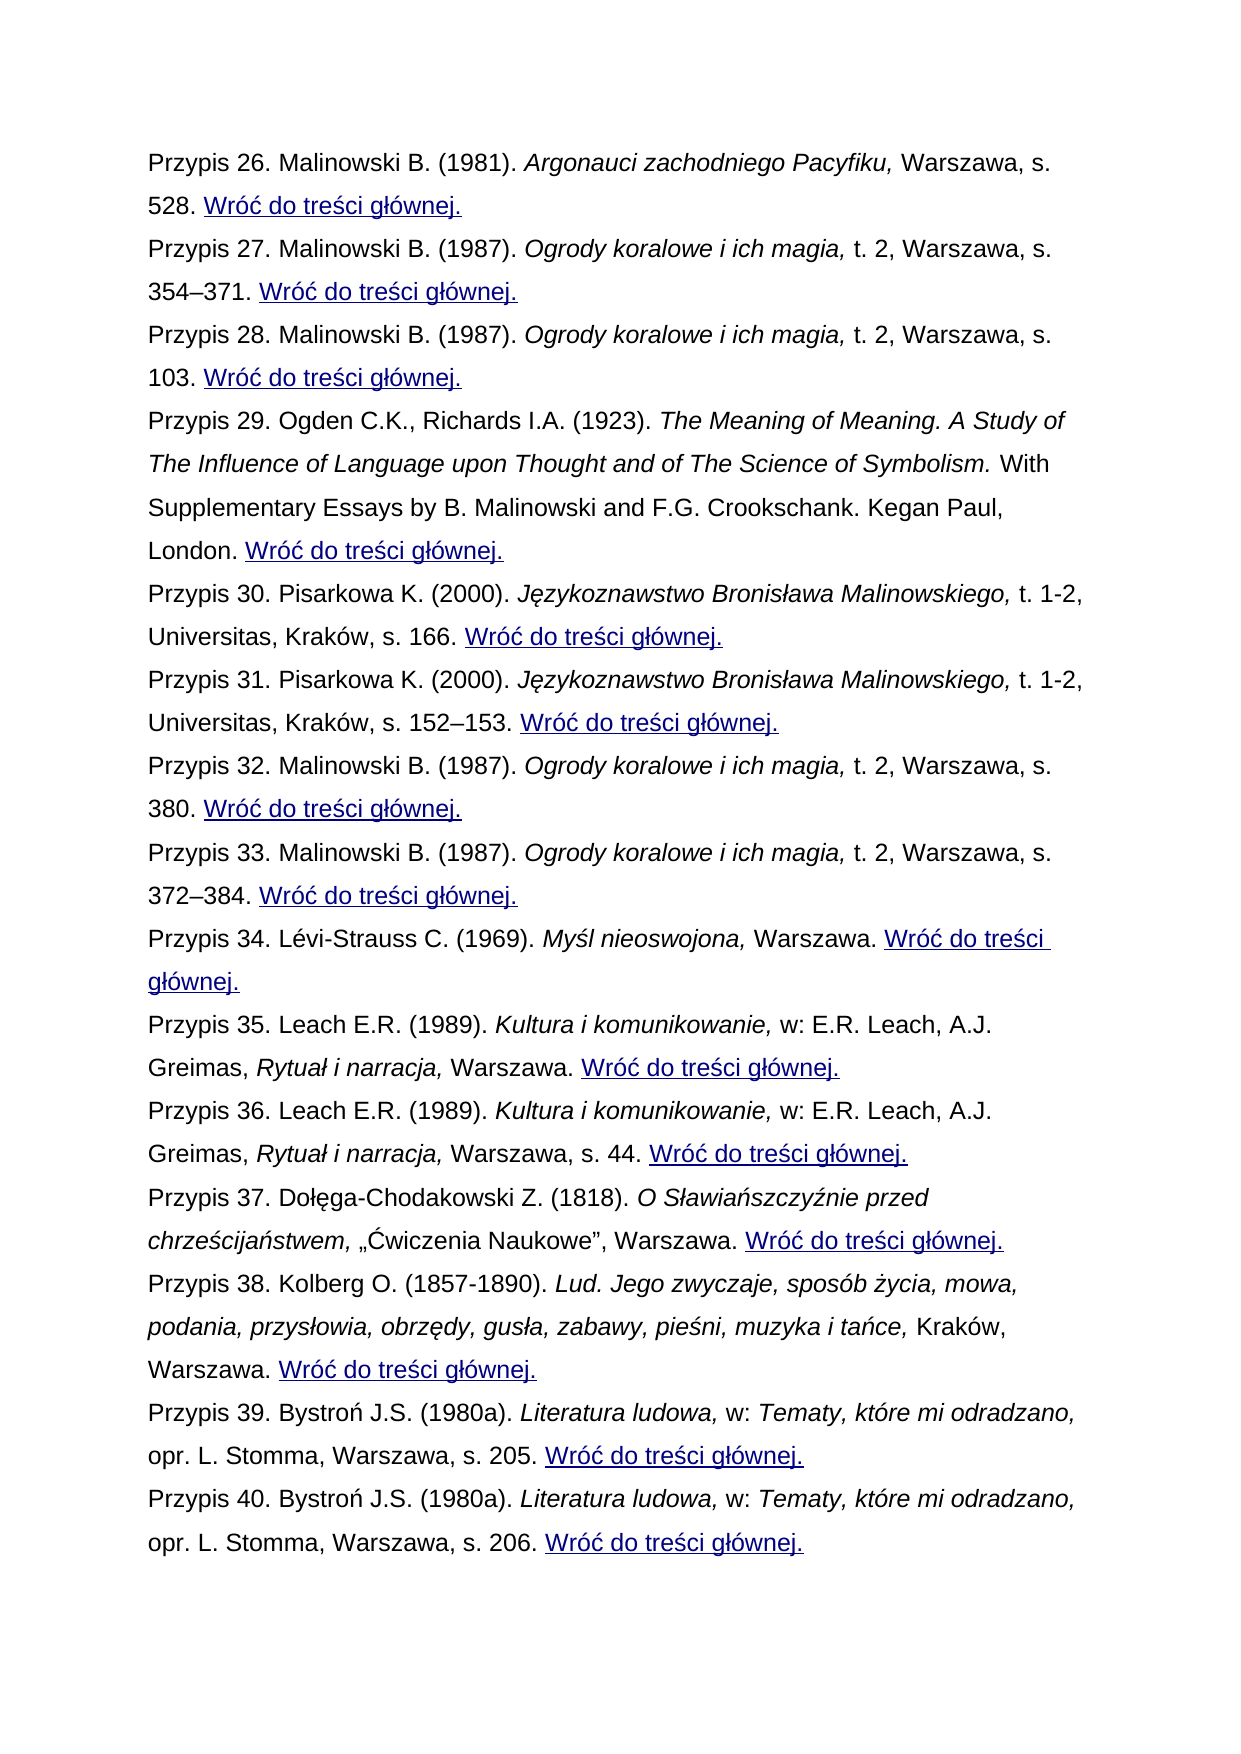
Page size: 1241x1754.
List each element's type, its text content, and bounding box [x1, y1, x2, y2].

text Przypis 31. Pisarkowa K. (2000). Językoznawstwo Bronisława Malinowskiego, t. 1-2, Universitas, Kraków, s. 152–153. Wróć do treści głównej. [148, 665, 1093, 737]
text Przypis 33. Malinowski B. (1987). Ogrody koralowe i ich magia, t. 2, Warszawa, s. 372–384. Wróć do treści głównej. [148, 838, 1093, 909]
text Przypis 30. Pisarkowa K. (2000). Językoznawstwo Bronisława Malinowskiego, t. 1-2, Universitas, Kraków, s. 166. Wróć do treści głównej. [148, 579, 1093, 651]
text Przypis 38. Kolberg O. (1857-1890). Lud. Jego zwyczaje, sposób życia, mowa, podania, przysłowia, obrzędy, gusła, zabawy, pieśni, muzyka i tańce, Kraków, Warszawa. Wróć do treści głównej. [148, 1269, 1093, 1384]
text Przypis 28. Malinowski B. (1987). Ogrody koralowe i ich magia, t. 2, Warszawa, s. 103. Wróć do treści głównej. [148, 320, 1093, 392]
text Przypis 36. Leach E.R. (1989). Kultura i komunikowanie, w: E.R. Leach, A.J. Greimas, Rytuał i narracja, Warszawa, s. 44. Wróć do treści głównej. [148, 1096, 1093, 1168]
text Przypis 26. Malinowski B. (1981). Argonauci zachodniego Pacyfiku, Warszawa, s. 528. Wróć do treści głównej. [148, 148, 1093, 219]
text Przypis 32. Malinowski B. (1987). Ogrody koralowe i ich magia, t. 2, Warszawa, s. 380. Wróć do treści głównej. [148, 751, 1093, 823]
text Przypis 27. Malinowski B. (1987). Ogrody koralowe i ich magia, t. 2, Warszawa, s. 354–371. Wróć do treści głównej. [148, 234, 1093, 306]
text Przypis 34. Lévi-Strauss C. (1969). Myśl nieoswojona, Warszawa. Wróć do treści głównej. [148, 924, 1093, 996]
text Przypis 29. Ogden C.K., Richards I.A. (1923). The Meaning of Meaning. A Study of The Influence of Language upon Thought and of The Science of Symbolism. With Supplementary Essays by B. Malinowski and F.G. Crookschank. Kegan Paul, London. Wróć do treści głównej. [148, 406, 1093, 564]
text Przypis 37. Dołęga-Chodakowski Z. (1818). O Sławiańszczyźnie przed chrześcijaństwem, „Ćwiczenia Naukowe”, Warszawa. Wróć do treści głównej. [148, 1183, 1093, 1254]
text Przypis 35. Leach E.R. (1989). Kultura i komunikowanie, w: E.R. Leach, A.J. Greimas, Rytuał i narracja, Warszawa. Wróć do treści głównej. [148, 1010, 1093, 1082]
text Przypis 40. Bystroń J.S. (1980a). Literatura ludowa, w: Tematy, które mi odradzano, opr. L. Stomma, Warszawa, s. 206. Wróć do treści głównej. [148, 1484, 1093, 1556]
text Przypis 39. Bystroń J.S. (1980a). Literatura ludowa, w: Tematy, które mi odradzano, opr. L. Stomma, Warszawa, s. 205. Wróć do treści głównej. [148, 1398, 1093, 1470]
